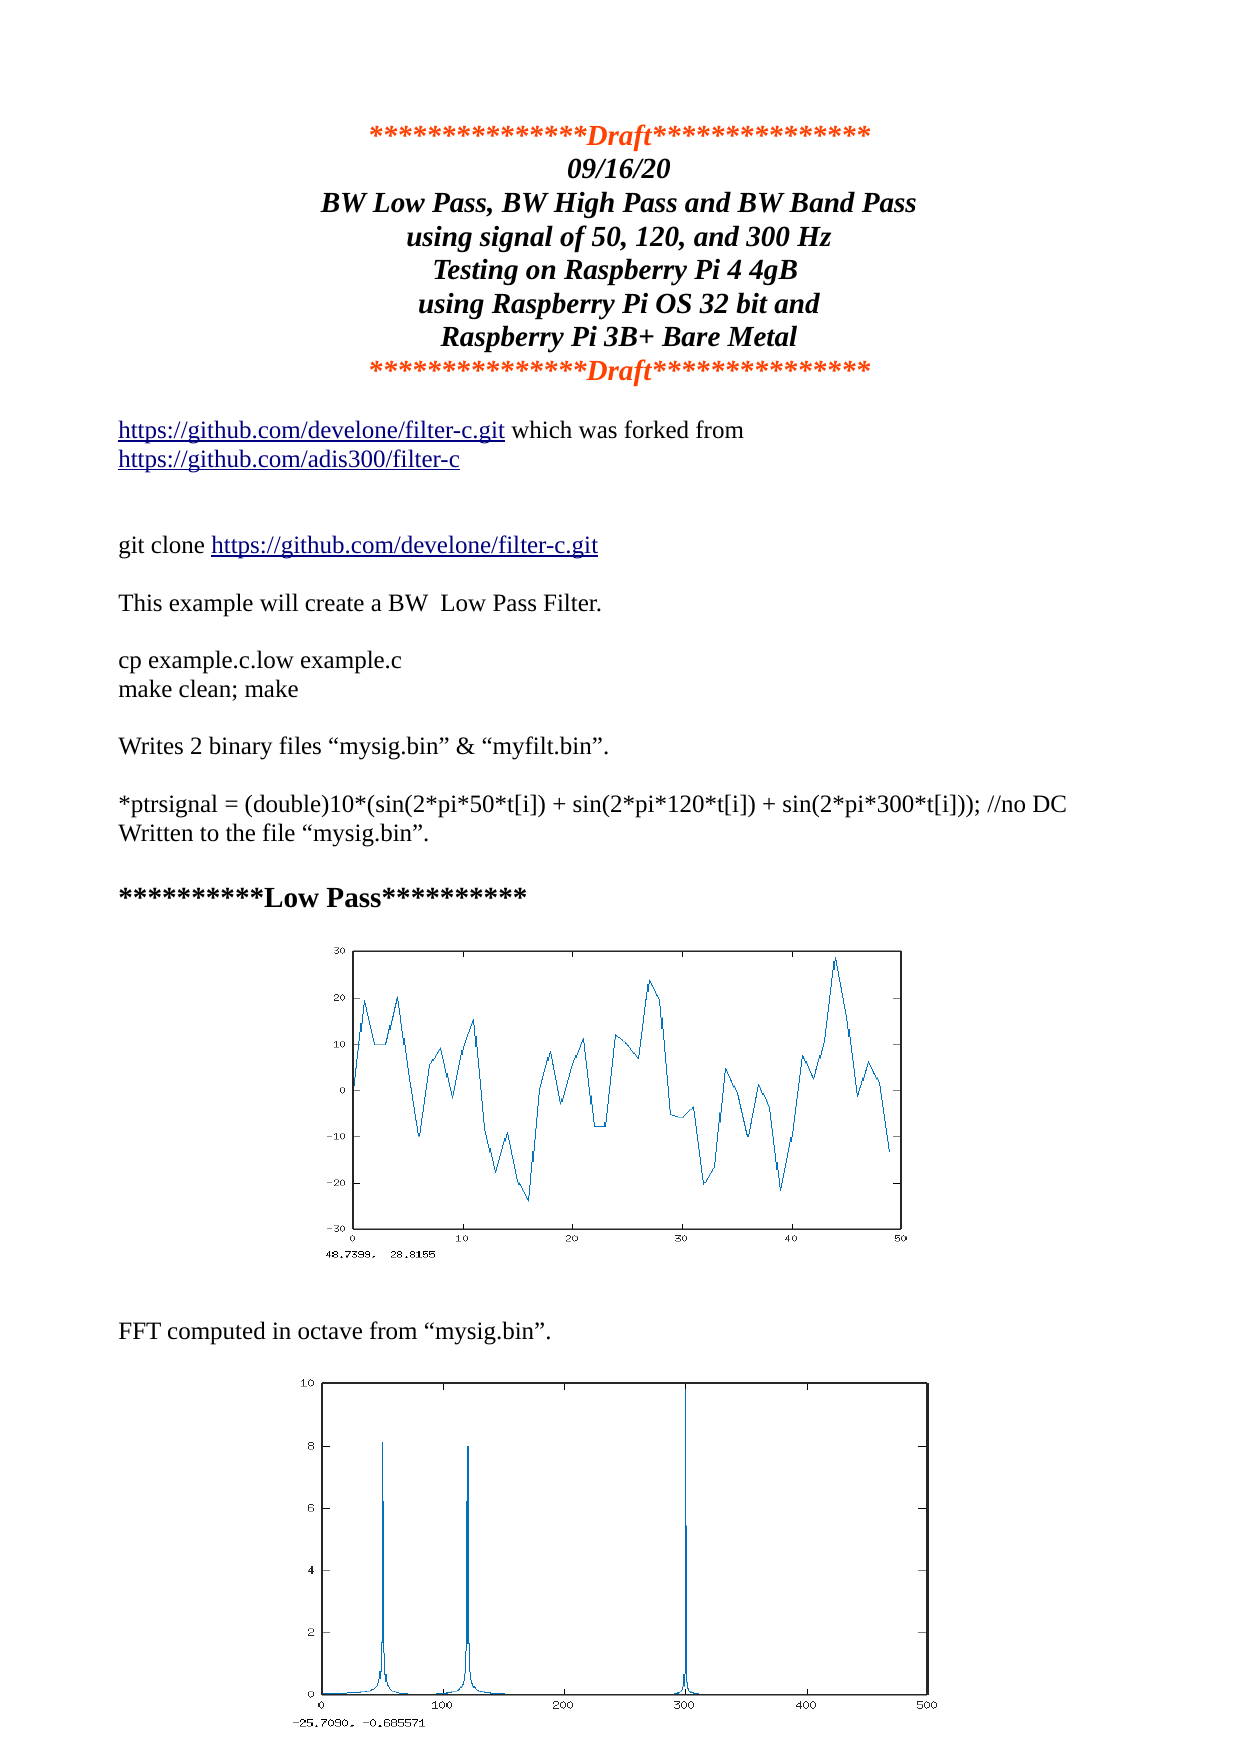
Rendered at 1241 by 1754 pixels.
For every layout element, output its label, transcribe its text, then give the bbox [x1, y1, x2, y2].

text 09/16/20 [118, 152, 1122, 185]
text git clone https://github.com/develone/filter-c.git [118, 530, 1122, 559]
picture [319, 942, 921, 1258]
text This example will create a BW Low Pass Filter. [118, 588, 1122, 616]
text make clean; make [118, 674, 1122, 703]
text using signal of 50, 120, and 300 Hz [118, 219, 1122, 252]
text ***************Draft*************** [118, 353, 1122, 386]
text **********Low Pass********** [118, 880, 1122, 913]
text *ptrsignal = (double)10*(sin(2*pi*50*t[i]) + sin(2*pi*120*t[i]) + sin(2*pi*300*t[i])); //no DC [118, 789, 1122, 818]
text https://github.com/adis300/filter-c [118, 444, 1122, 473]
text cp example.c.low example.c [118, 645, 1122, 674]
text Writes 2 binary files “mysig.bin” & “myfilt.bin”. [118, 731, 1122, 760]
picture [292, 1373, 948, 1727]
text ***************Draft*************** [118, 118, 1122, 152]
text BW Low Pass, BW High Pass and BW Band Pass [118, 185, 1122, 219]
text using Raspberry Pi OS 32 bit and [118, 286, 1122, 319]
text Testing on Raspberry Pi 4 4gB [118, 252, 1122, 286]
text FFT computed in octave from “mysig.bin”. [118, 1316, 1122, 1345]
text https://github.com/develone/filter-c.git which was forked from [118, 415, 1122, 444]
text Raspberry Pi 3B+ Bare Metal [118, 319, 1122, 353]
text Written to the file “mysig.bin”. [118, 818, 1122, 846]
